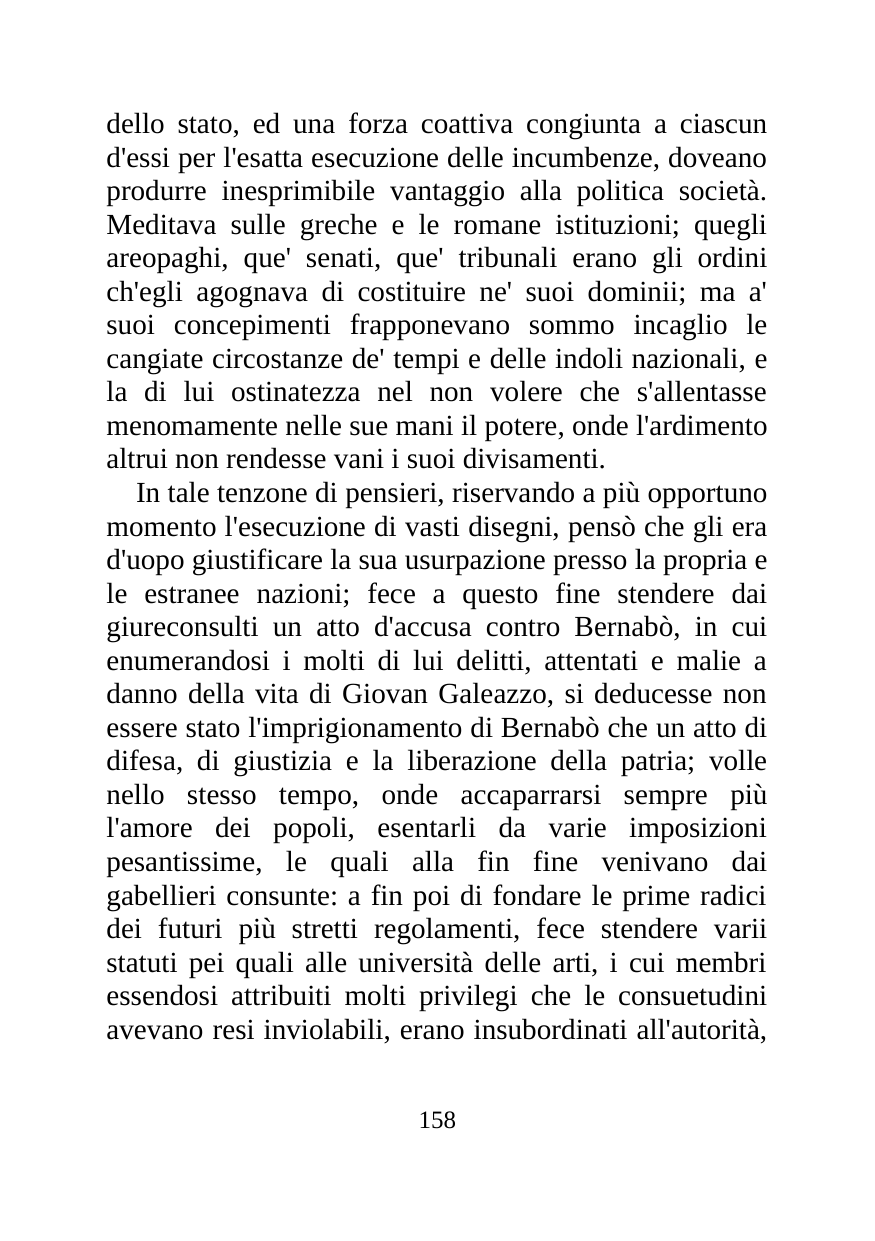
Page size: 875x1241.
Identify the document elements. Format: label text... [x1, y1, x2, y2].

text dello stato, ed una forza coattiva congiunta a ciascun d'essi per l'esatta esecuzione delle incumbenze, doveano produrre inesprimibile vantaggio alla politica società. Meditava sulle greche e le romane istituzioni; quegli areopaghi, que' senati, que' tribunali erano gli ordini ch'egli agognava di costituire ne' suoi dominii; ma a' suoi concepimenti frapponevano sommo incaglio le cangiate circostanze de' tempi e delle indoli nazionali, e la di lui ostinatezza nel non volere che s'allentasse menomamente nelle sue mani il potere, onde l'ardimento altrui non rendesse vani i suoi divisamenti. [106, 106, 768, 475]
text In tale tenzone di pensieri, riservando a più opportuno momento l'esecuzione di vasti disegni, pensò che gli era d'uopo giustificare la sua usurpazione presso la propria e le estranee nazioni; fece a questo fine stendere dai giureconsulti un atto d'accusa contro Bernabò, in cui enumerandosi i molti di lui delitti, attentati e malie a danno della vita di Giovan Galeazzo, si deducesse non essere stato l'imprigionamento di Bernabò che un atto di difesa, di giustizia e la liberazione della patria; volle nello stesso tempo, onde accaparrarsi sempre più l'amore dei popoli, esentarli da varie imposizioni pesantissime, le quali alla fin fine venivano dai gabellieri consunte: a fin poi di fondare le prime radici dei futuri più stretti regolamenti, fece stendere varii statuti pei quali alle università delle arti, i cui membri essendosi attribuiti molti privilegi che le consuetudini avevano resi inviolabili, erano insubordinati all'autorità, [106, 475, 768, 1045]
